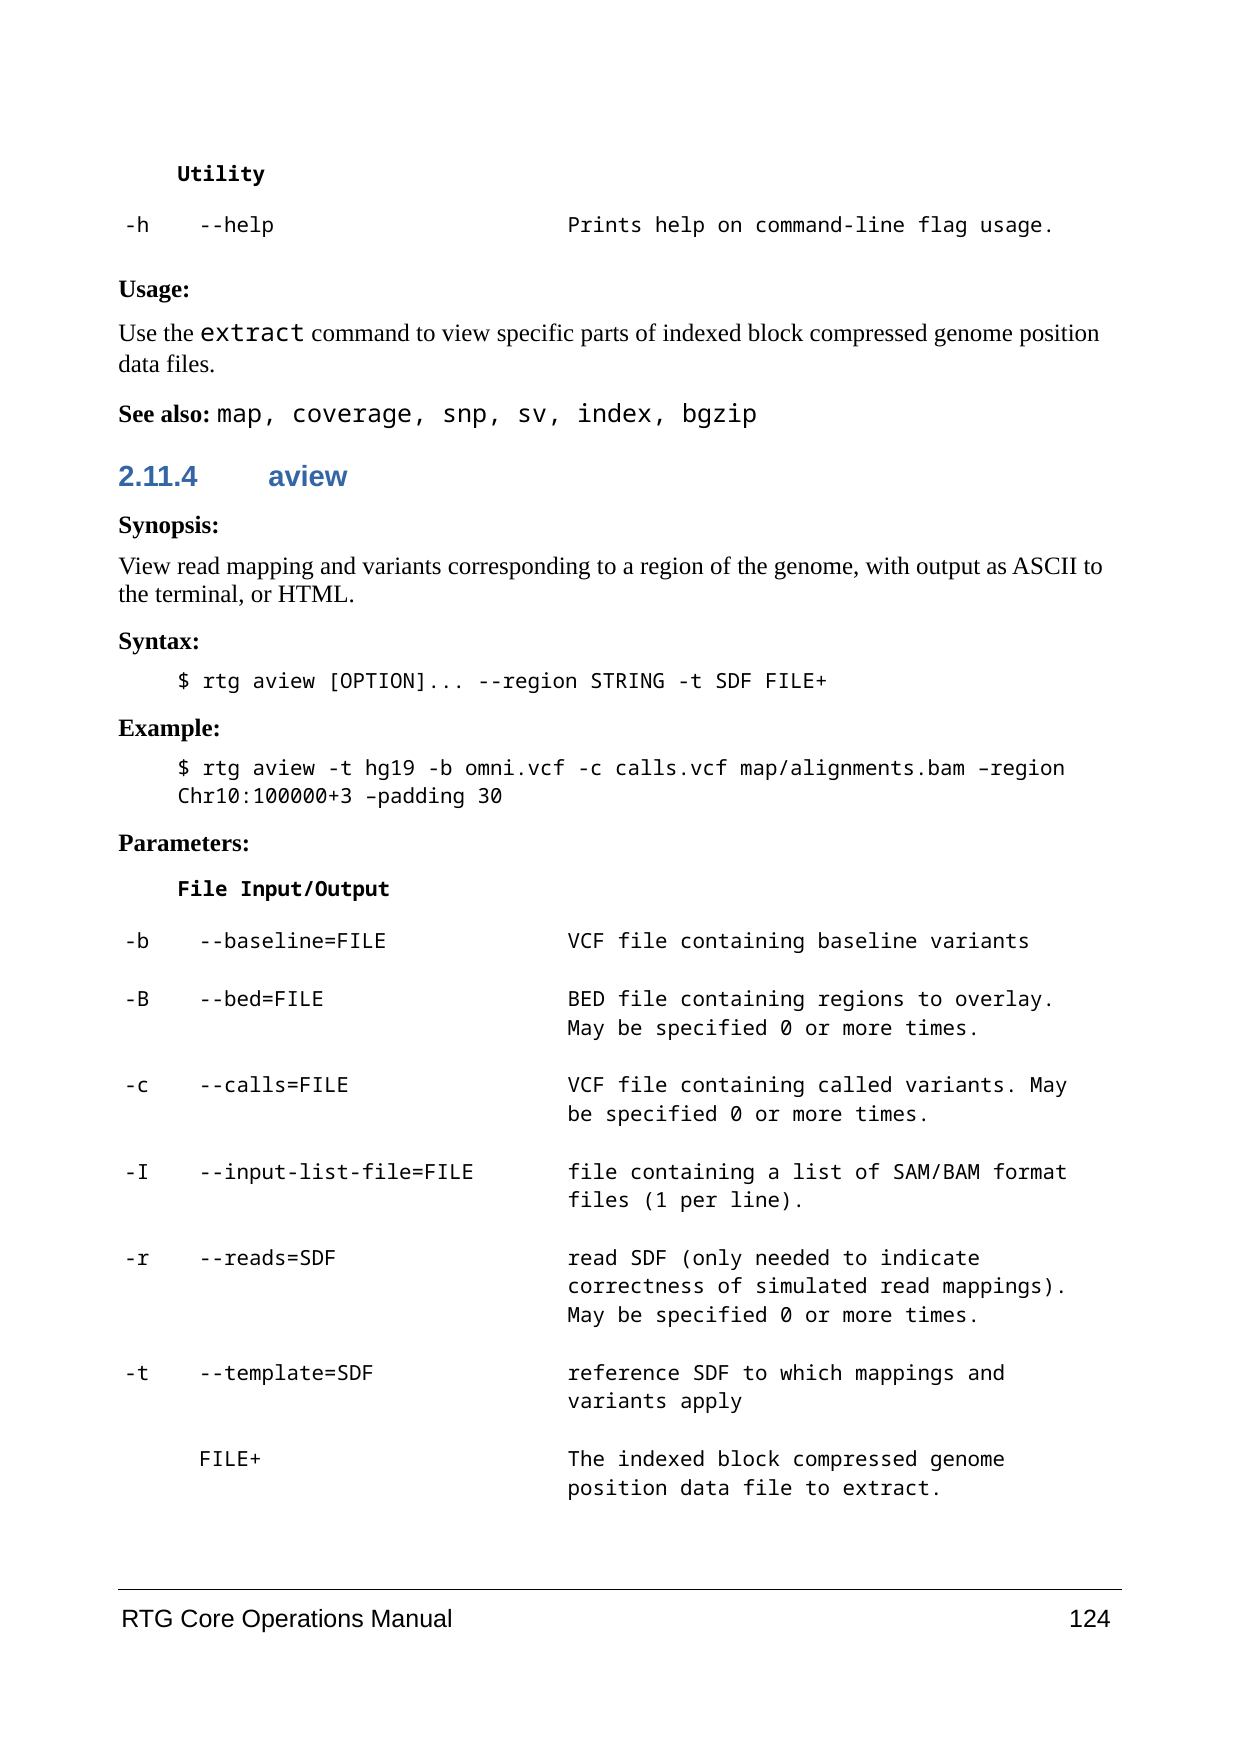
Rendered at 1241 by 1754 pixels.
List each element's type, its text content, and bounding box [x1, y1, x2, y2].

table_cell [118, 1433, 193, 1519]
table_cell -r [118, 1231, 193, 1346]
table_cell --calls=FILE [193, 1059, 561, 1145]
text See also: map, coverage, snp, sv, index, bgzip [118, 396, 1122, 429]
text $ rtg aview -t hg19 -b omni.vcf -c calls.vcf map/alignments.bam –region Chr10:100000+3 –padding 30 [177, 753, 1122, 810]
table_header Prints help on command-line flag usage. [561, 199, 1093, 257]
text $ rtg aview [OPTION]... --region STRING -t SDF FILE+ [177, 667, 1122, 695]
table_cell -B [118, 973, 193, 1059]
subtitle Usage: [118, 274, 1122, 303]
table_cell The indexed block compressed genome position data file to extract. [561, 1433, 1093, 1519]
subtitle Syntax: [118, 626, 1122, 655]
table_cell -c [118, 1059, 193, 1145]
table_cell FILE+ [193, 1433, 561, 1519]
table_cell file containing a list of SAM/BAM format files (1 per line). [561, 1145, 1093, 1231]
table_header -h [118, 199, 193, 257]
table_cell -t [118, 1346, 193, 1433]
subtitle Example: [118, 713, 1122, 741]
text Use the extract command to view specific parts of indexed block compressed genome position data files. [118, 315, 1122, 378]
table_header --baseline=FILE [193, 915, 561, 972]
table_cell -I [118, 1145, 193, 1231]
text View read mapping and variants corresponding to a region of the genome, with output as ASCII to the terminal, or HTML. [118, 551, 1122, 608]
text File Input/Output [177, 874, 1122, 903]
table_cell --template=SDF [193, 1346, 561, 1433]
table_cell BED file containing regions to overlay. May be specified 0 or more times. [561, 973, 1093, 1059]
subtitle Synopsis: [118, 510, 1122, 539]
table_header -b [118, 915, 193, 972]
table_cell --reads=SDF [193, 1231, 561, 1346]
table_cell --bed=FILE [193, 973, 561, 1059]
table_cell read SDF (only needed to indicate correctness of simulated read mappings). May be specified 0 or more times. [561, 1231, 1093, 1346]
table_header --help [193, 199, 561, 257]
subtitle Parameters: [118, 828, 1122, 857]
table_header VCF file containing baseline variants [561, 915, 1093, 972]
text Utility [177, 159, 1122, 187]
table_cell --input-list-file=FILE [193, 1145, 561, 1231]
table_cell reference SDF to which mappings and variants apply [561, 1346, 1093, 1433]
table_cell VCF file containing called variants. May be specified 0 or more times. [561, 1059, 1093, 1145]
subtitle aview [118, 459, 1122, 493]
